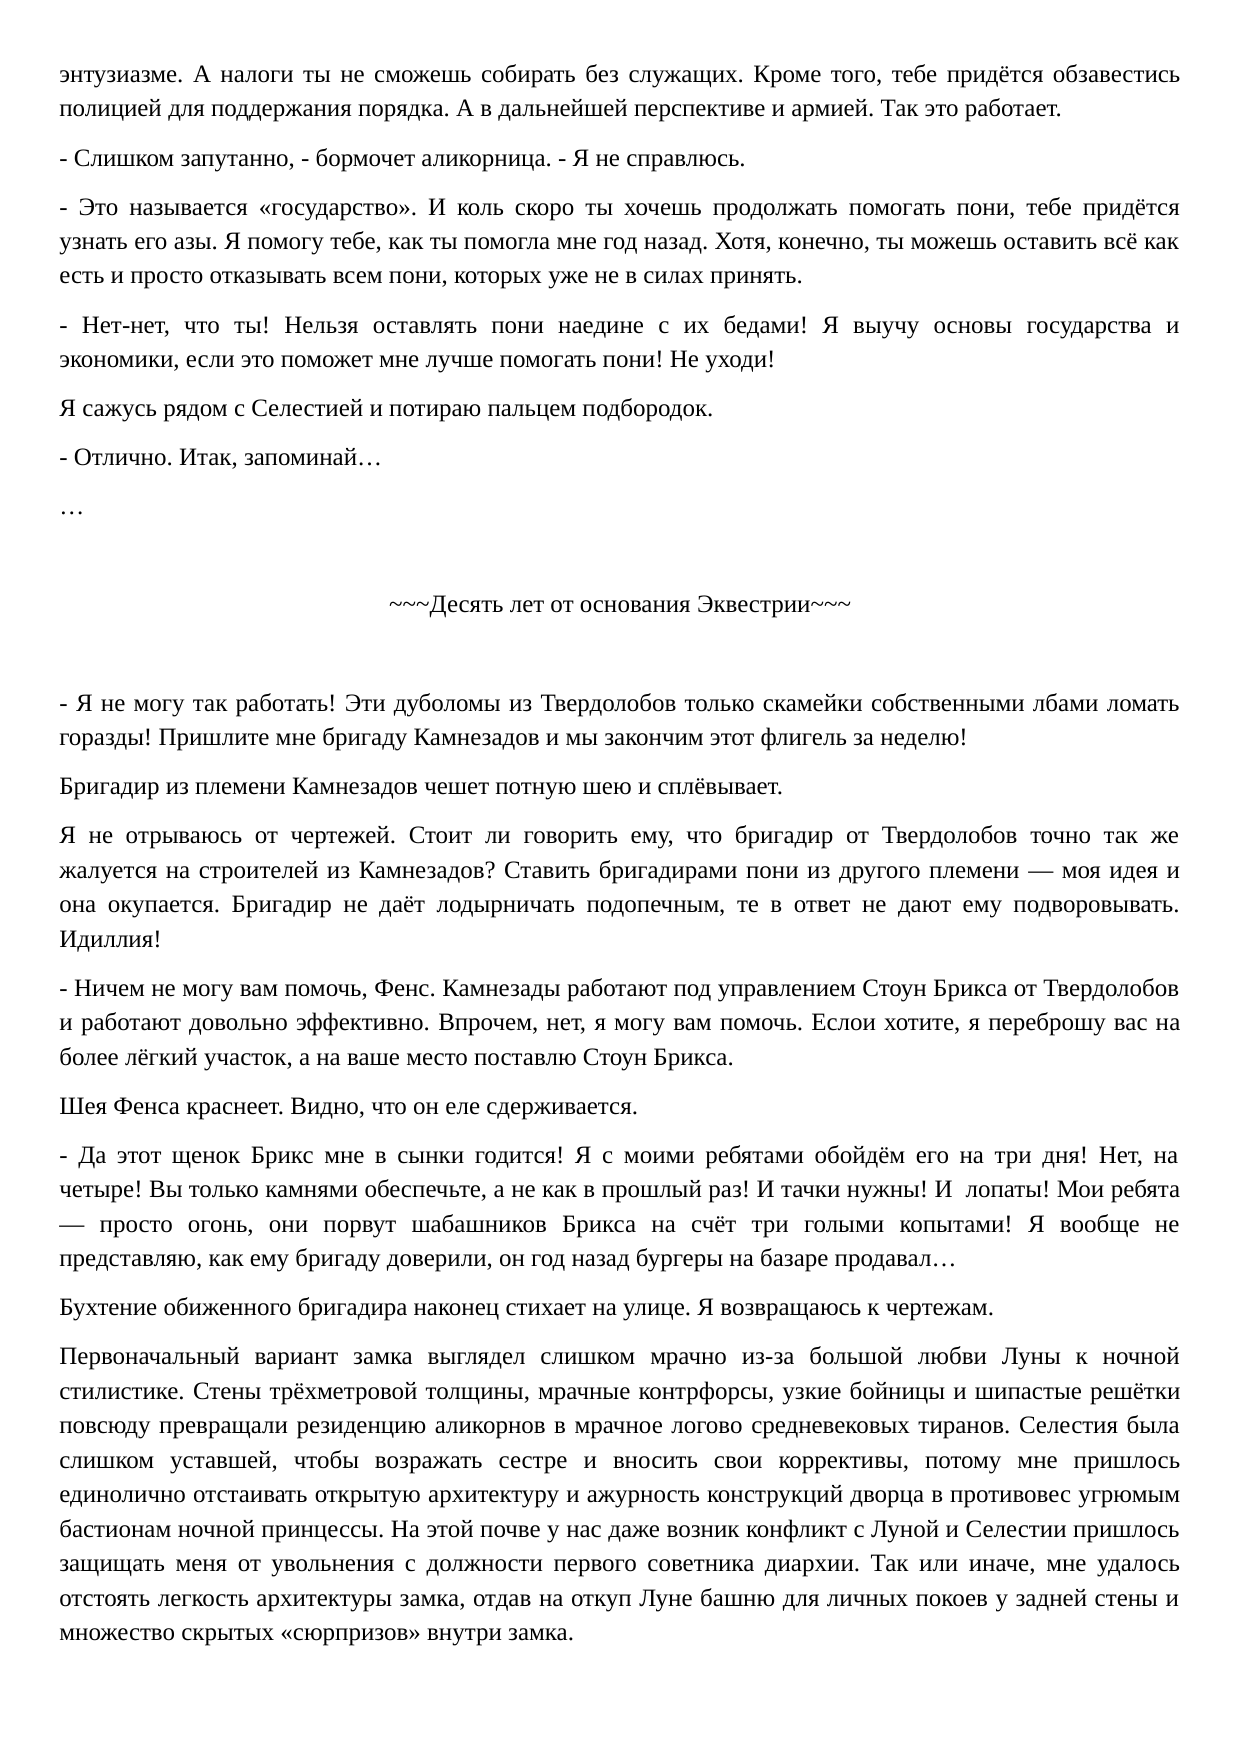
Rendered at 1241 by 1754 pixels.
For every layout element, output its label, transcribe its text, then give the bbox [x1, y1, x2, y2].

text - Нет-нет, что ты! Нельзя оставлять пони наедине с их бедами! Я выучу основы государства и экономики, если это поможет мне лучше помогать пони! Не уходи! [59, 310, 1181, 373]
text Бригадир из племени Камнезадов чешет потную шею и сплёвывает. [59, 771, 1181, 800]
text Я сажусь рядом с Селестией и потираю пальцем подбородок. [59, 393, 1181, 422]
text Первоначальный вариант замка выглядел слишком мрачно из-за большой любви Луны к ночной стилистике. Стены трёхметровой толщины, мрачные контрфорсы, узкие бойницы и шипастые решётки повсюду превращали резиденцию аликорнов в мрачное логово средневековых тиранов. Селестия была слишком уставшей, чтобы возражать сестре и вносить свои коррективы, потому мне пришлось единолично отстаивать открытую архитектуру и ажурность конструкций дворца в противовес угрюмым бастионам ночной принцессы. На этой почве у нас даже возник конфликт с Луной и Селестии пришлось защищать меня от увольнения с должности первого советника диархии. Так или иначе, мне удалось отстоять легкость архитектуры замка, отдав на откуп Луне башню для личных покоев у задней стены и множество скрытых «сюрпризов» внутри замка. [59, 1341, 1181, 1646]
text - Да этот щенок Брикс мне в сынки годится! Я с моими ребятами обойдём его на три дня! Нет, на четыре! Вы только камнями обеспечьте, а не как в прошлый раз! И тачки нужны! И лопаты! Мои ребята — просто огонь, они порвут шабашников Брикса на счёт три голыми копытами! Я вообще не представляю, как ему бригаду доверили, он год назад бургеры на базаре продавал… [59, 1140, 1181, 1272]
text - Слишком запутанно, - бормочет аликорница. - Я не справлюсь. [59, 143, 1181, 171]
text энтузиазме. А налоги ты не сможешь собирать без служащих. Кроме того, тебе придётся обзавестись полицией для поддержания порядка. А в дальнейшей перспективе и армией. Так это работает. [59, 59, 1181, 122]
text - Ничем не могу вам помочь, Фенс. Камнезады работают под управлением Стоун Брикса от Твердолобов и работают довольно эффективно. Впрочем, нет, я могу вам помочь. Еслои хотите, я переброшу вас на более лёгкий участок, а на ваше место поставлю Стоун Брикса. [59, 973, 1181, 1070]
text - Это называется «государство». И коль скоро ты хочешь продолжать помогать пони, тебе придётся узнать его азы. Я помогу тебе, как ты помогла мне год назад. Хотя, конечно, ты можешь оставить всё как есть и просто отказывать всем пони, которых уже не в силах принять. [59, 192, 1181, 289]
text - Отлично. Итак, запоминай… [59, 442, 1181, 471]
text Шея Фенса краснеет. Видно, что он еле сдерживается. [59, 1091, 1181, 1119]
text … [59, 491, 1181, 520]
text - Я не могу так работать! Эти дуболомы из Твердолобов только скамейки собственными лбами ломать горазды! Пришлите мне бригаду Камнезадов и мы закончим этот флигель за неделю! [59, 688, 1181, 751]
text Я не отрываюсь от чертежей. Стоит ли говорить ему, что бригадир от Твердолобов точно так же жалуется на строителей из Камнезадов? Ставить бригадирами пони из другого племени — моя идея и она окупается. Бригадир не даёт лодырничать подопечным, те в ответ не дают ему подворовывать. Идиллия! [59, 820, 1181, 952]
text ~~~Десять лет от основания Эквестрии~~~ [59, 589, 1181, 618]
text Бухтение обиженного бригадира наконец стихает на улице. Я возвращаюсь к чертежам. [59, 1292, 1181, 1321]
